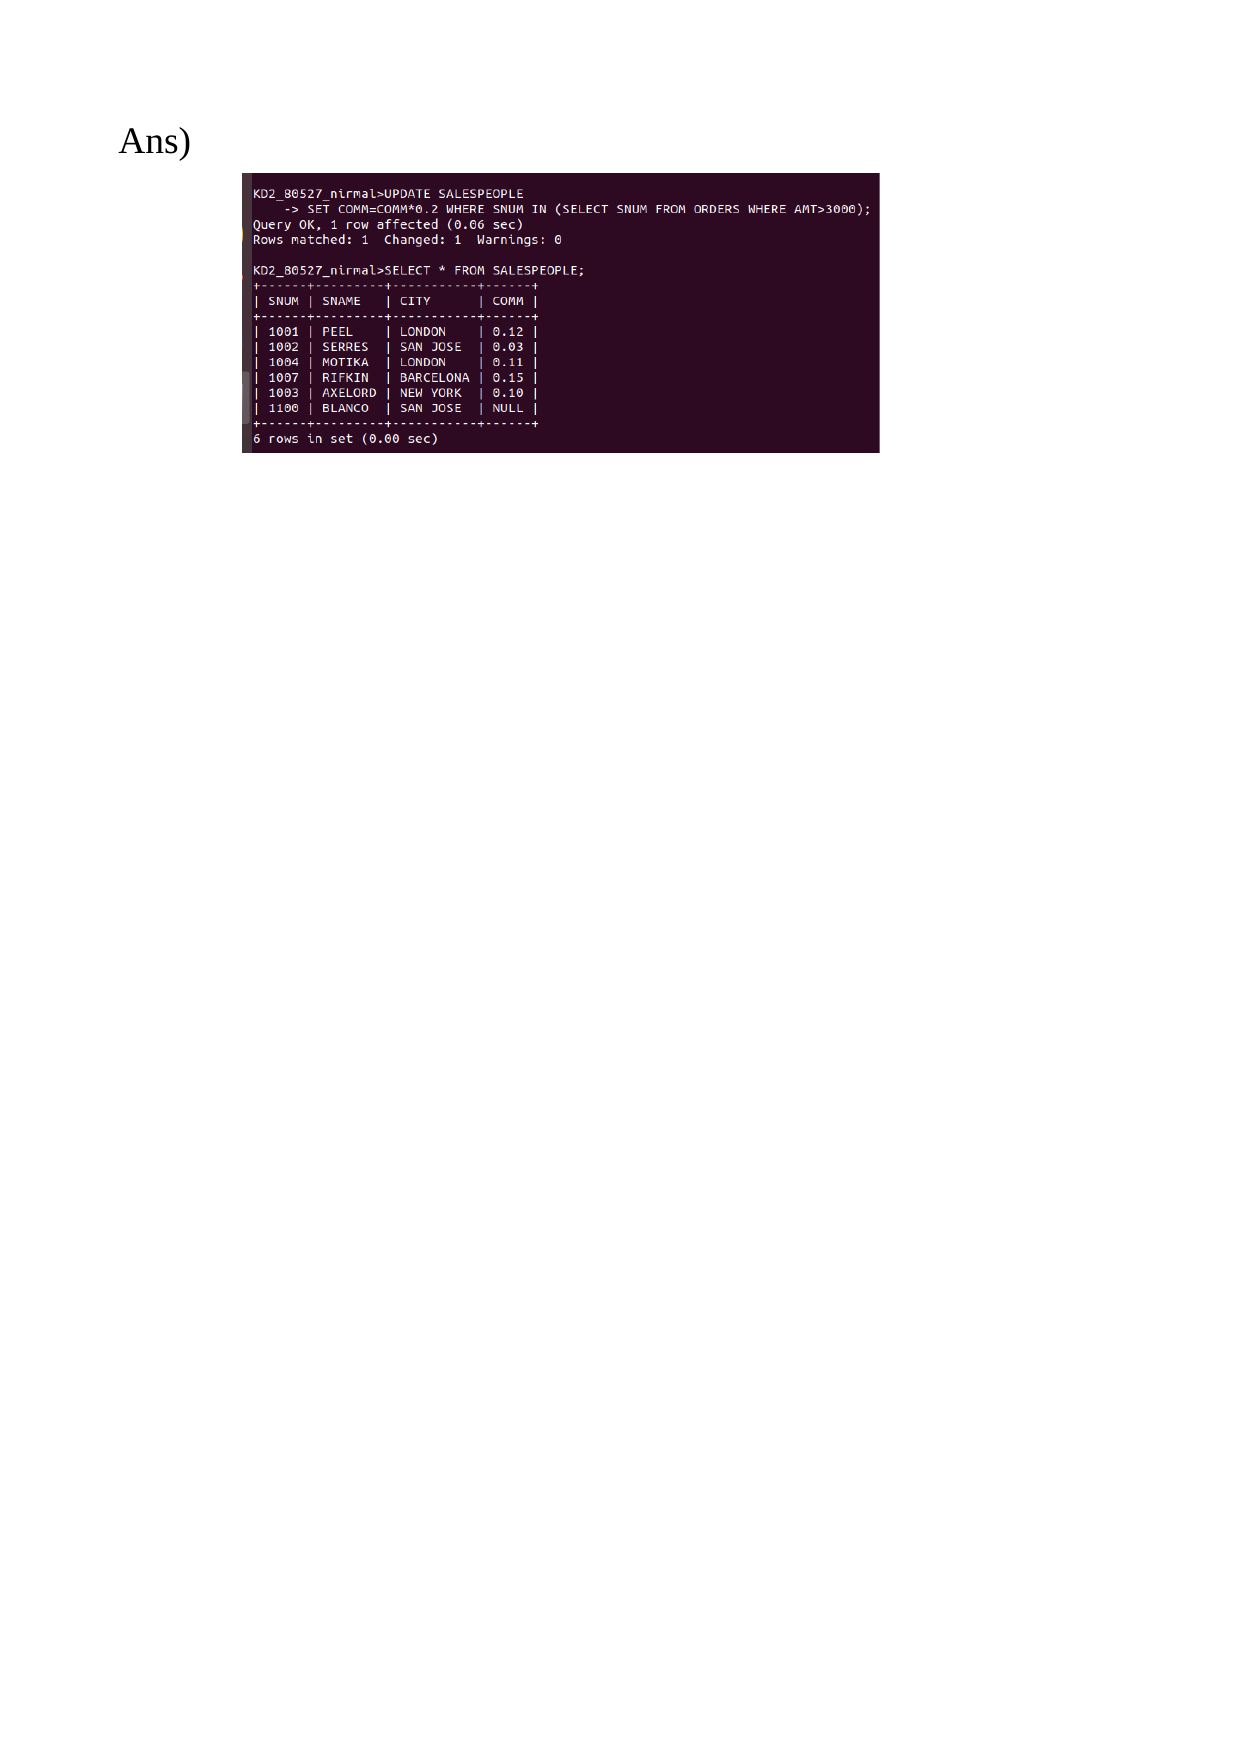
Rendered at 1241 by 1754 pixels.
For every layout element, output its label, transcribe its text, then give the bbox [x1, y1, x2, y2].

text Ans) [118, 118, 1122, 161]
picture [242, 173, 560, 453]
